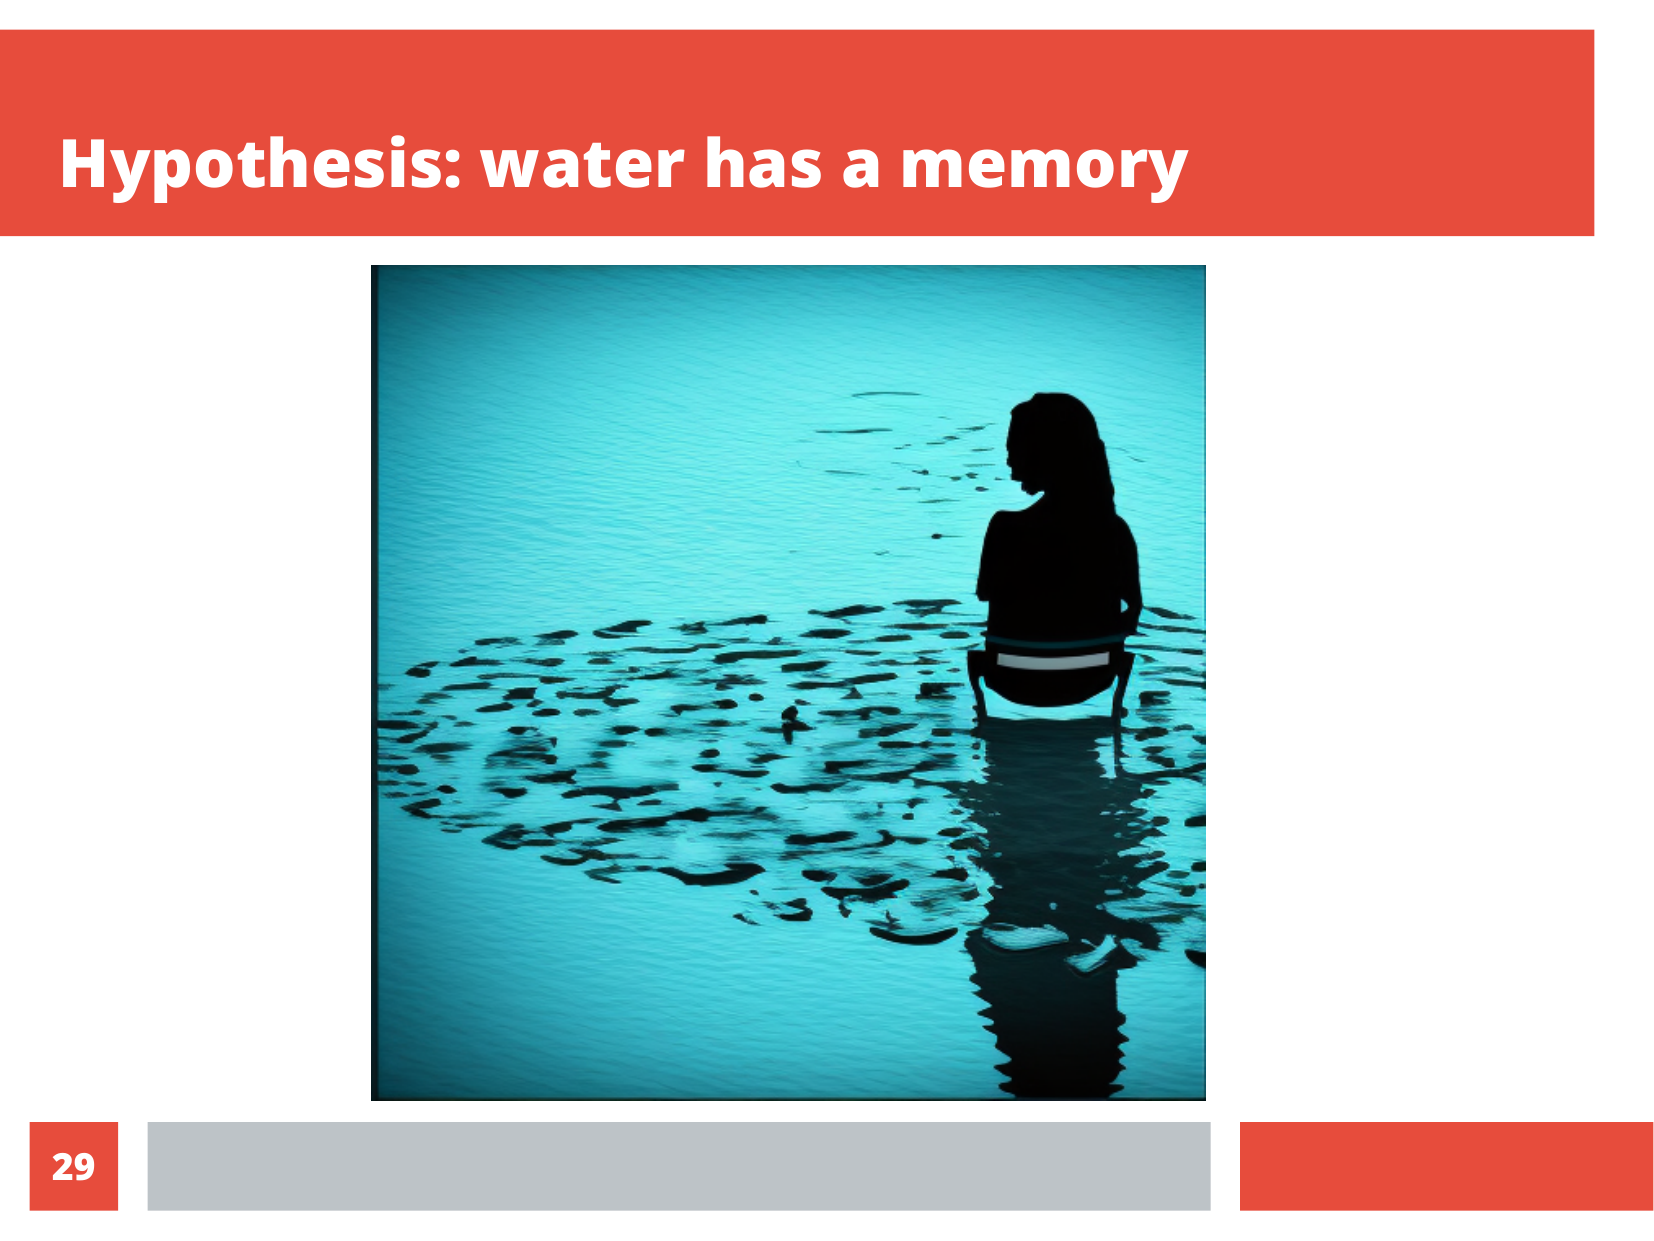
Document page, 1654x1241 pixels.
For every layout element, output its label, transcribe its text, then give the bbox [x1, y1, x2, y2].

title Hypothesis: water has a memory [59, 59, 1595, 207]
picture [371, 265, 1206, 1101]
